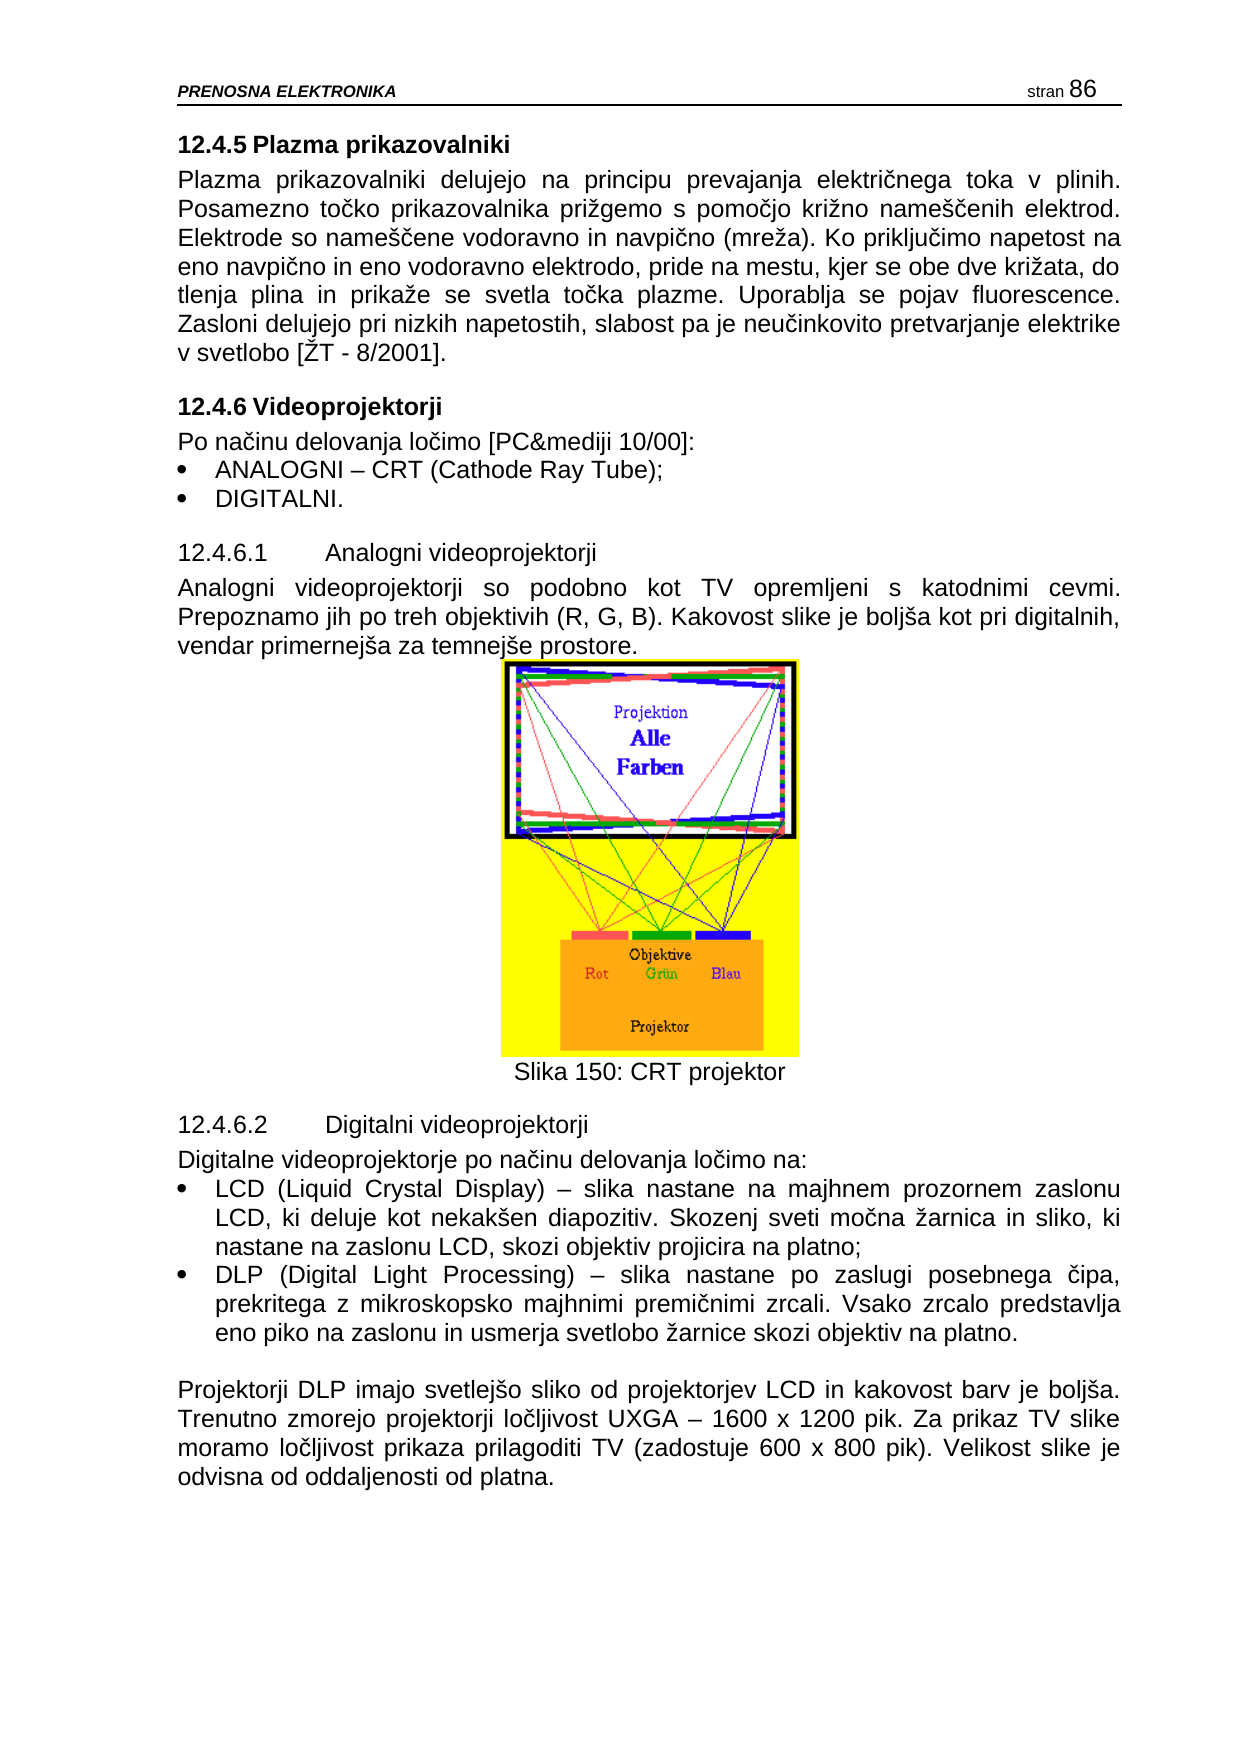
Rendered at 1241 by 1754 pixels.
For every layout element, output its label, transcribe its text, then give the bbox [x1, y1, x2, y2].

subtitle Plazma prikazovalniki [177, 131, 1122, 159]
list DIGITALNI. [177, 484, 1122, 513]
picture [501, 659, 799, 1057]
text Analogni videoprojektorji so podobno kot TV opremljeni s katodnimi cevmi. Prepoznamo jih po treh objektivih (R, G, B). Kakovost slike je boljša kot pri digitalnih, vendar primernejša za temnejše prostore. [177, 573, 1122, 659]
subtitle Videoprojektorji [177, 392, 1122, 421]
text Slika 150: CRT projektor [177, 1056, 1122, 1085]
list ANALOGNI – CRT (Cathode Ray Tube); [177, 456, 1122, 484]
text Digitalne videoprojektorje po načinu delovanja ločimo na: [177, 1145, 1122, 1174]
subtitle Analogni videoprojektorji [177, 538, 1122, 567]
text Plazma prikazovalniki delujejo na principu prevajanja električnega toka v plinih. Posamezno točko prikazovalnika prižgemo s pomočjo križno nameščenih elektrod. Elektrode so nameščene vodoravno in navpično (mreža). Ko priključimo napetost na eno navpično in eno vodoravno elektrodo, pride na mestu, kjer se obe dve križata, do tlenja plina in prikaže se svetla točka plazme. Uporablja se pojav fluorescence. Zasloni delujejo pri nizkih napetostih, slabost pa je neučinkovito pretvarjanje elektrike v svetlobo [ŽT - 8/2001]. [177, 166, 1122, 367]
list DLP (Digital Light Processing) – slika nastane po zaslugi posebnega čipa, prekritega z mikroskopsko majhnimi premičnimi zrcali. Vsako zrcalo predstavlja eno piko na zaslonu in usmerja svetlobo žarnice skozi objektiv na platno. [177, 1260, 1122, 1347]
text Projektorji DLP imajo svetlejšo sliko od projektorjev LCD in kakovost barv je boljša. Trenutno zmorejo projektorji ločljivost UXGA – 1600 x 1200 pik. Za prikaz TV slike moramo ločljivost prikaza prilagoditi TV (zadostuje 600 x 800 pik). Velikost slike je odvisna od oddaljenosti od platna. [177, 1375, 1122, 1490]
text Po načinu delovanja ločimo [PC&mediji 10/00]: [177, 427, 1122, 456]
list LCD (Liquid Crystal Display) – slika nastane na majhnem prozornem zaslonu LCD, ki deluje kot nekakšen diapozitiv. Skozenj sveti močna žarnica in sliko, ki nastane na zaslonu LCD, skozi objektiv projicira na platno; [177, 1174, 1122, 1260]
subtitle Digitalni videoprojektorji [177, 1110, 1122, 1139]
